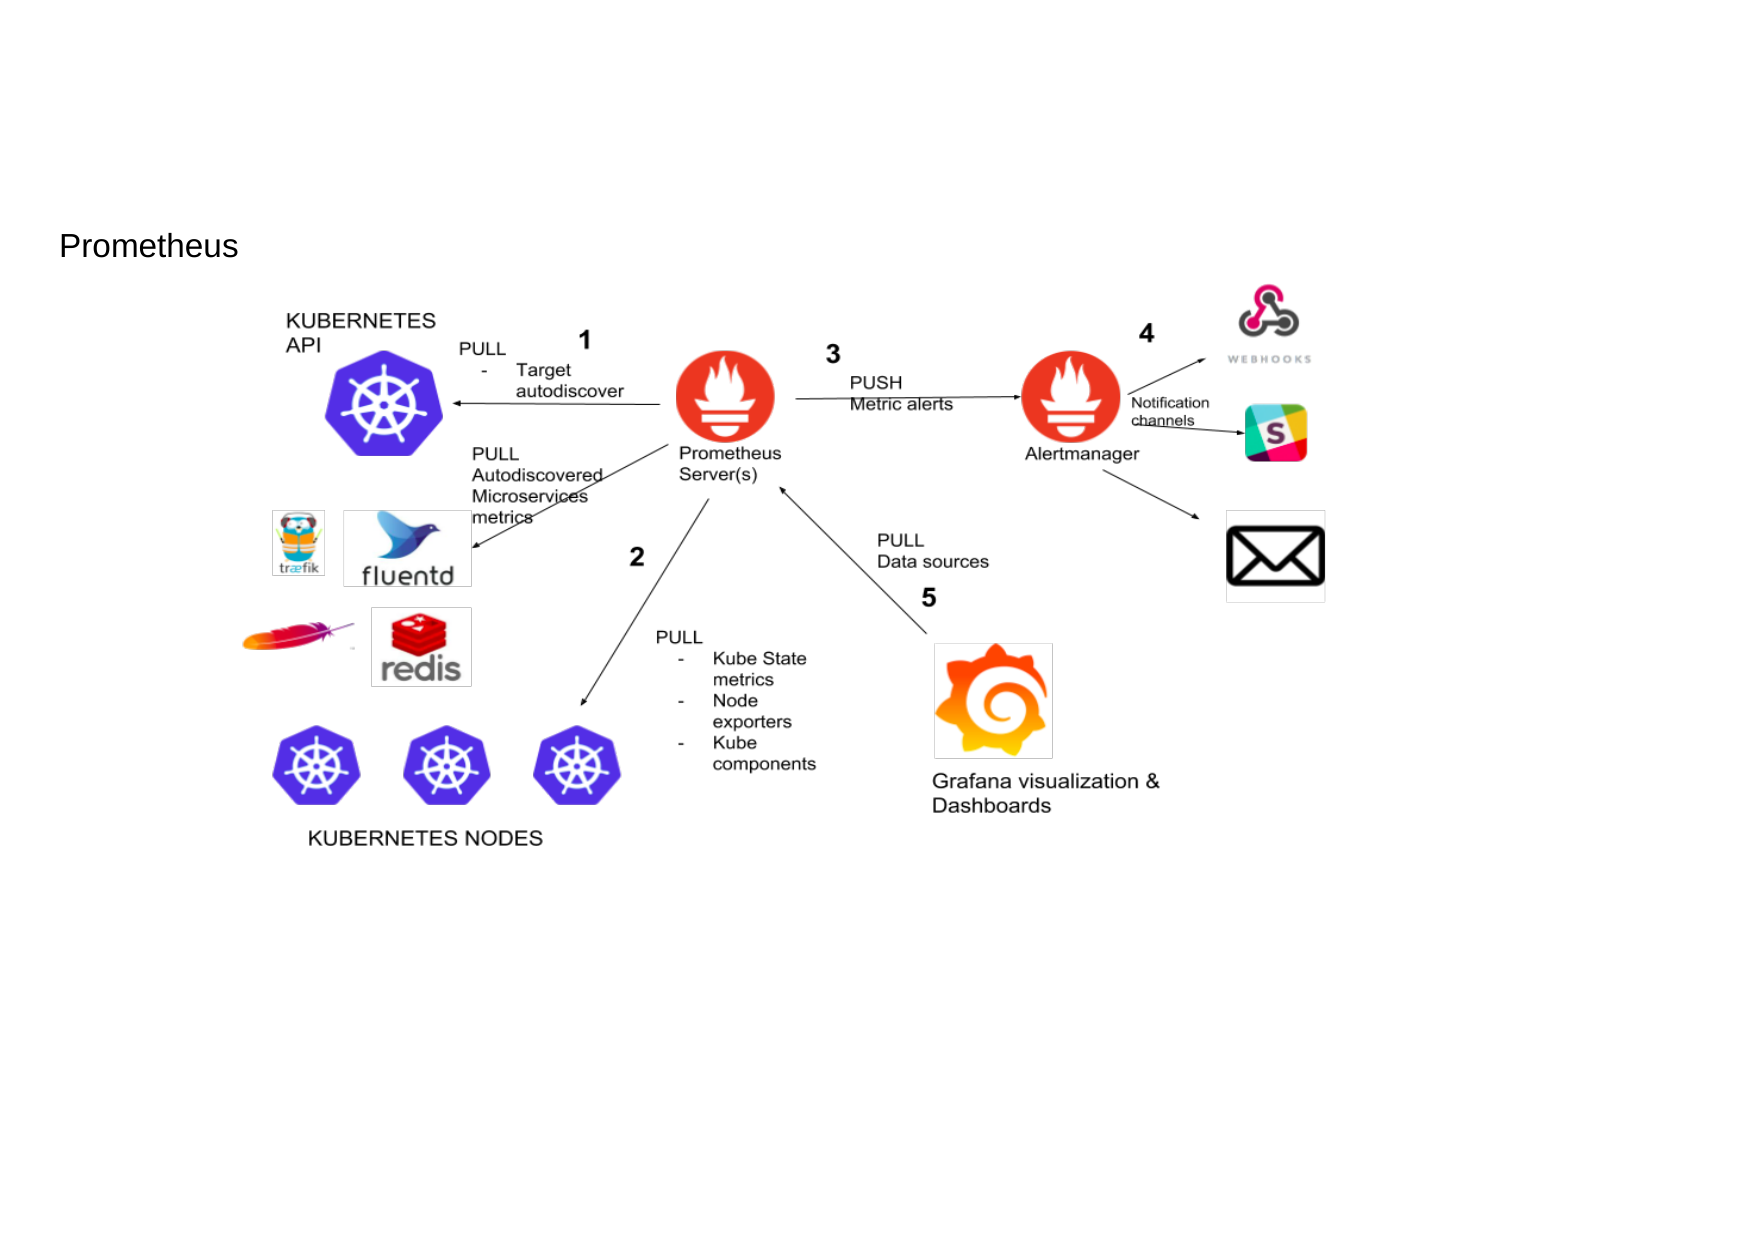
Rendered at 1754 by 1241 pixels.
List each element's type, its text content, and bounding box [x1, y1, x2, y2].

text Prometheus [59, 226, 1695, 264]
picture [219, 261, 1362, 867]
